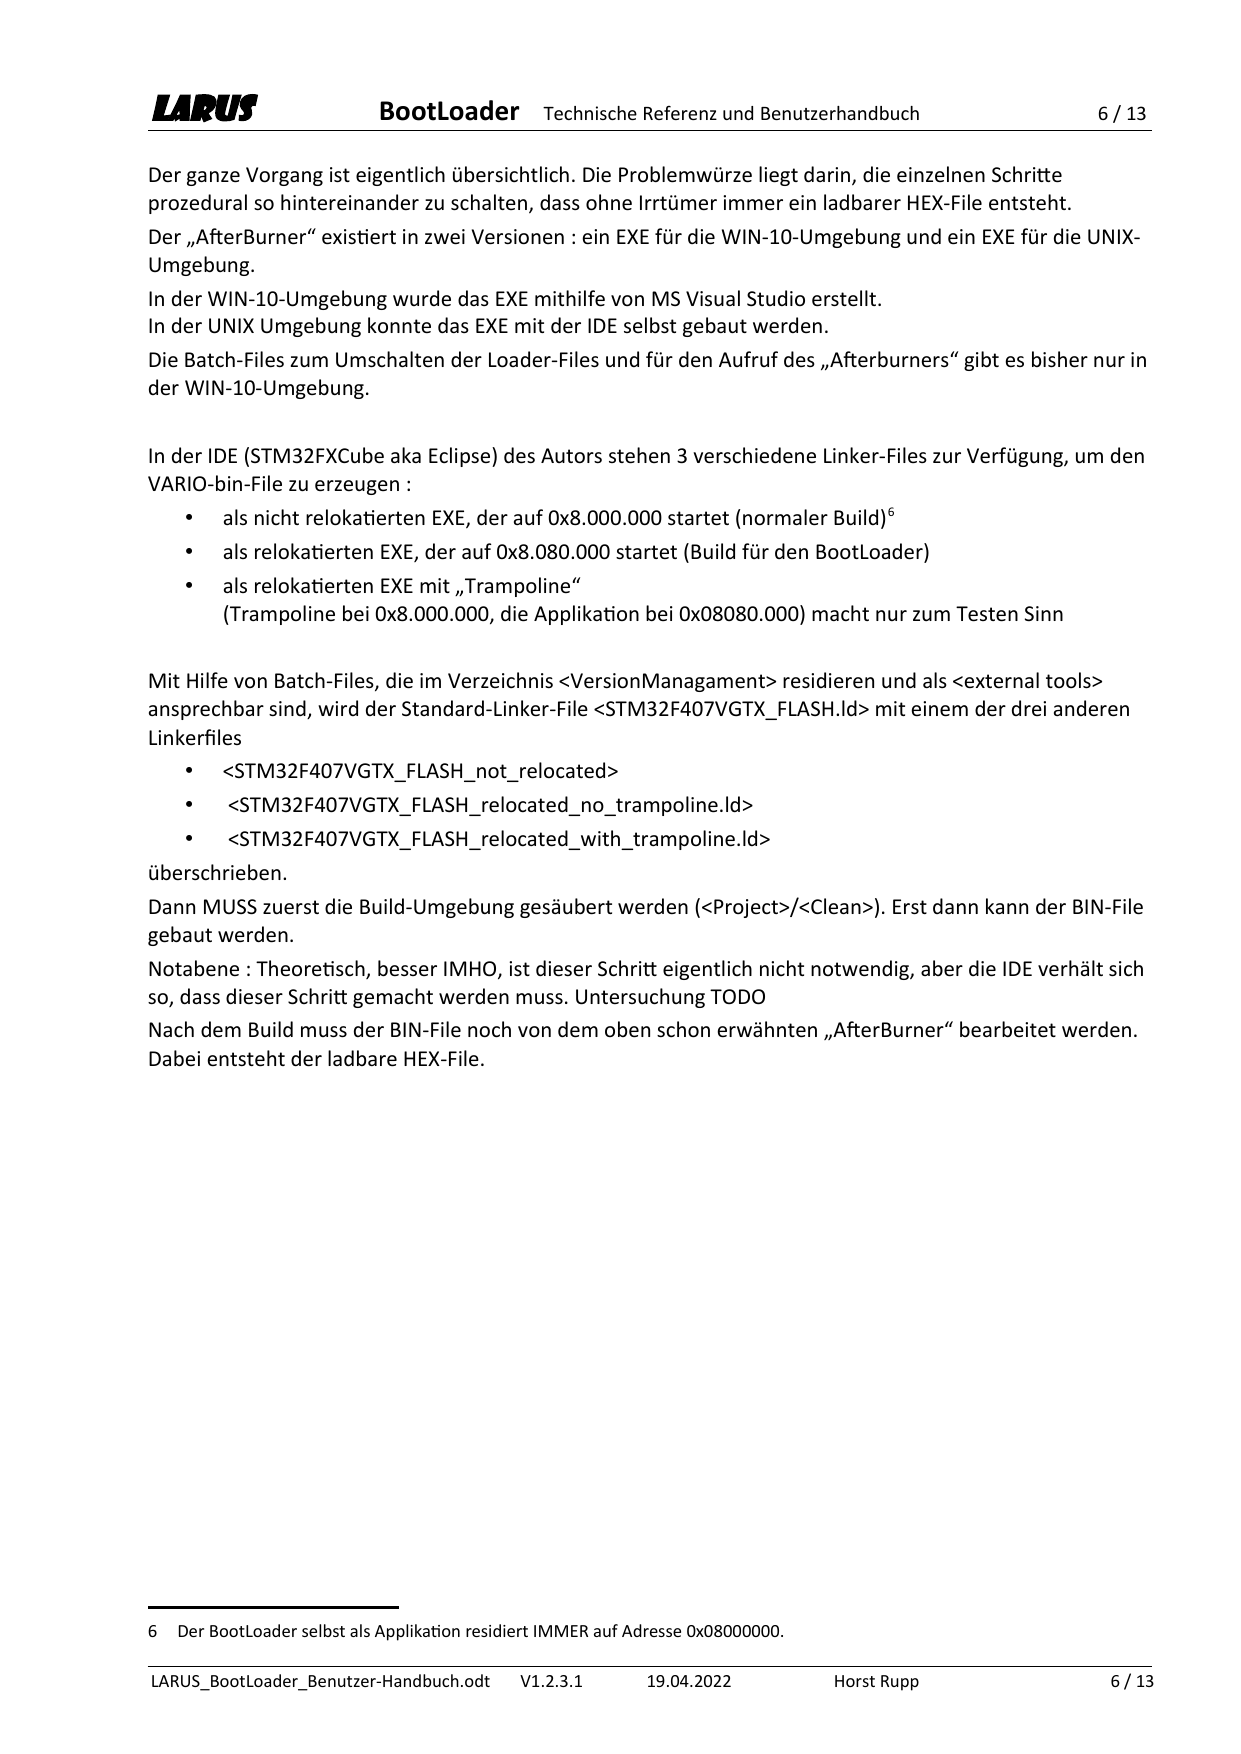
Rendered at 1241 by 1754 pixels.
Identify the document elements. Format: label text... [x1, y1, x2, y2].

text Die Batch-Files zum Umschalten der Loader-Files und für den Aufruf des „Afterburners“ gibt es bisher nur in der WIN-10-Umgebung. [148, 346, 1152, 402]
list als nicht relokatierten EXE, der auf 0x8.000.000 startet (normaler Build) [185, 503, 1152, 531]
text In der WIN-10-Umgebung wurde das EXE mithilfe von MS Visual Studio erstellt. In der UNIX Umgebung konnte das EXE mit der IDE selbst gebaut werden. [148, 284, 1152, 340]
list <STM32F407VGTX_FLASH_not_relocated> [185, 756, 1152, 784]
list als relokatierten EXE, der auf 0x8.080.000 startet (Build für den BootLoader) [185, 537, 1152, 565]
list <STM32F407VGTX_FLASH_relocated_no_trampoline.ld> [185, 790, 1152, 818]
text Dann MUSS zuerst die Build-Umgebung gesäubert werden (<Project>/<Clean>). Erst dann kann der BIN-File gebaut werden. [148, 892, 1152, 948]
text Nach dem Build muss der BIN-File noch von dem oben schon erwähnten „AfterBurner“ bearbeitet werden. Dabei entsteht der ladbare HEX-File. [148, 1016, 1152, 1072]
text Der „AfterBurner“ existiert in zwei Versionen : ein EXE für die WIN-10-Umgebung und ein EXE für die UNIX-Umgebung. [148, 222, 1152, 278]
list <STM32F407VGTX_FLASH_relocated_with_trampoline.ld> [185, 824, 1152, 852]
text Der ganze Vorgang ist eigentlich übersichtlich. Die Problemwürze liegt darin, die einzelnen Schritte prozedural so hintereinander zu schalten, dass ohne Irrtümer immer ein ladbarer HEX-File entsteht. [148, 160, 1152, 216]
text überschrieben. [148, 858, 1152, 886]
list als relokatierten EXE mit „Trampoline“ (Trampoline bei 0x8.000.000, die Applikation bei 0x08080.000) macht nur zum Testen Sinn [185, 571, 1152, 627]
text In der IDE (STM32FXCube aka Eclipse) des Autors stehen 3 verschiedene Linker-Files zur Verfügung, um den VARIO-bin-File zu erzeugen : [148, 441, 1152, 497]
text Mit Hilfe von Batch-Files, die im Verzeichnis <VersionManagament> residieren und als <external tools> ansprechbar sind, wird der Standard-Linker-File <STM32F407VGTX_FLASH.ld> mit einem der drei anderen Linkerfiles [148, 667, 1152, 751]
list Der BootLoader selbst als Applikation residiert IMMER auf Adresse 0x08000000. [148, 1619, 1152, 1660]
text Notabene : Theoretisch, besser IMHO, ist dieser Schritt eigentlich nicht notwendig, aber die IDE verhält sich so, dass dieser Schritt gemacht werden muss. Untersuchung TODO [148, 954, 1152, 1010]
